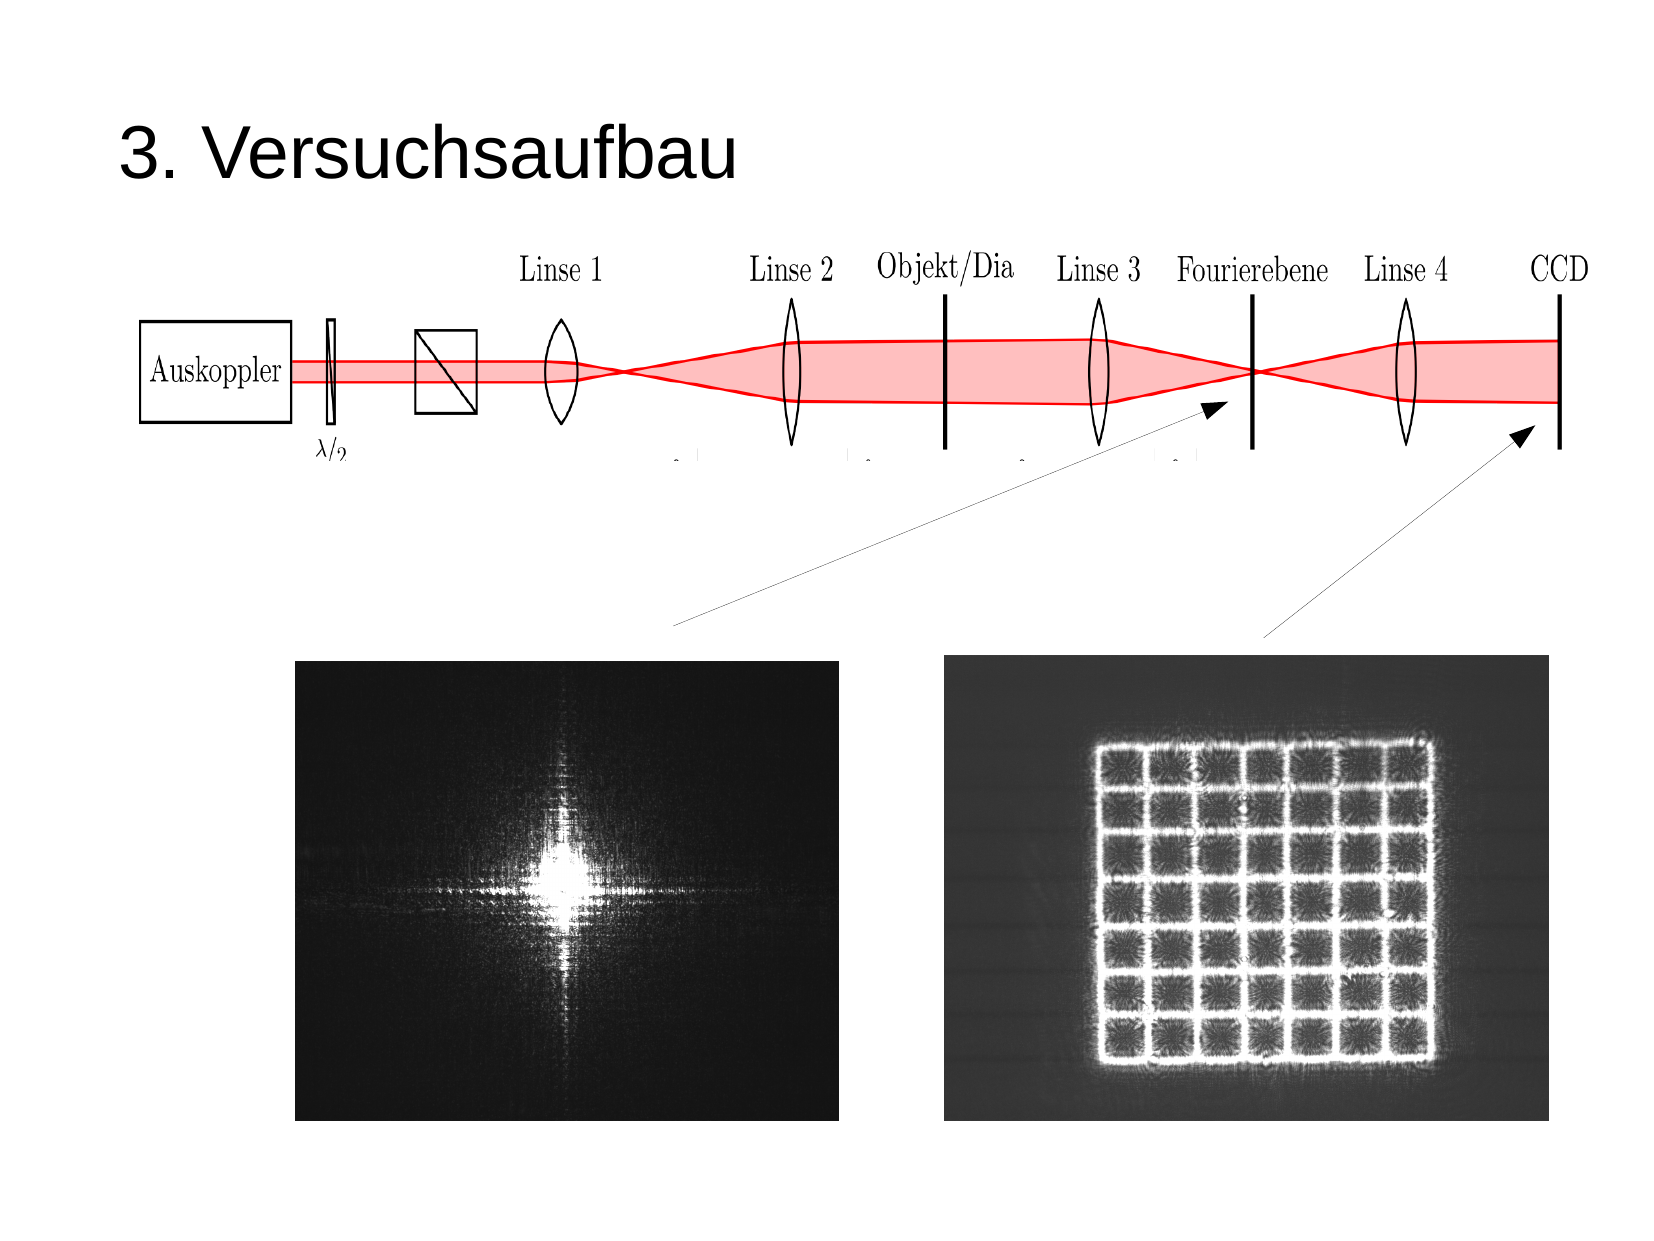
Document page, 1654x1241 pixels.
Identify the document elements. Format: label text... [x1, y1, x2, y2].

picture [944, 655, 1549, 1122]
title 3. Versuchsaufbau [82, 49, 1571, 257]
picture [295, 661, 839, 1122]
picture [106, 224, 1630, 461]
